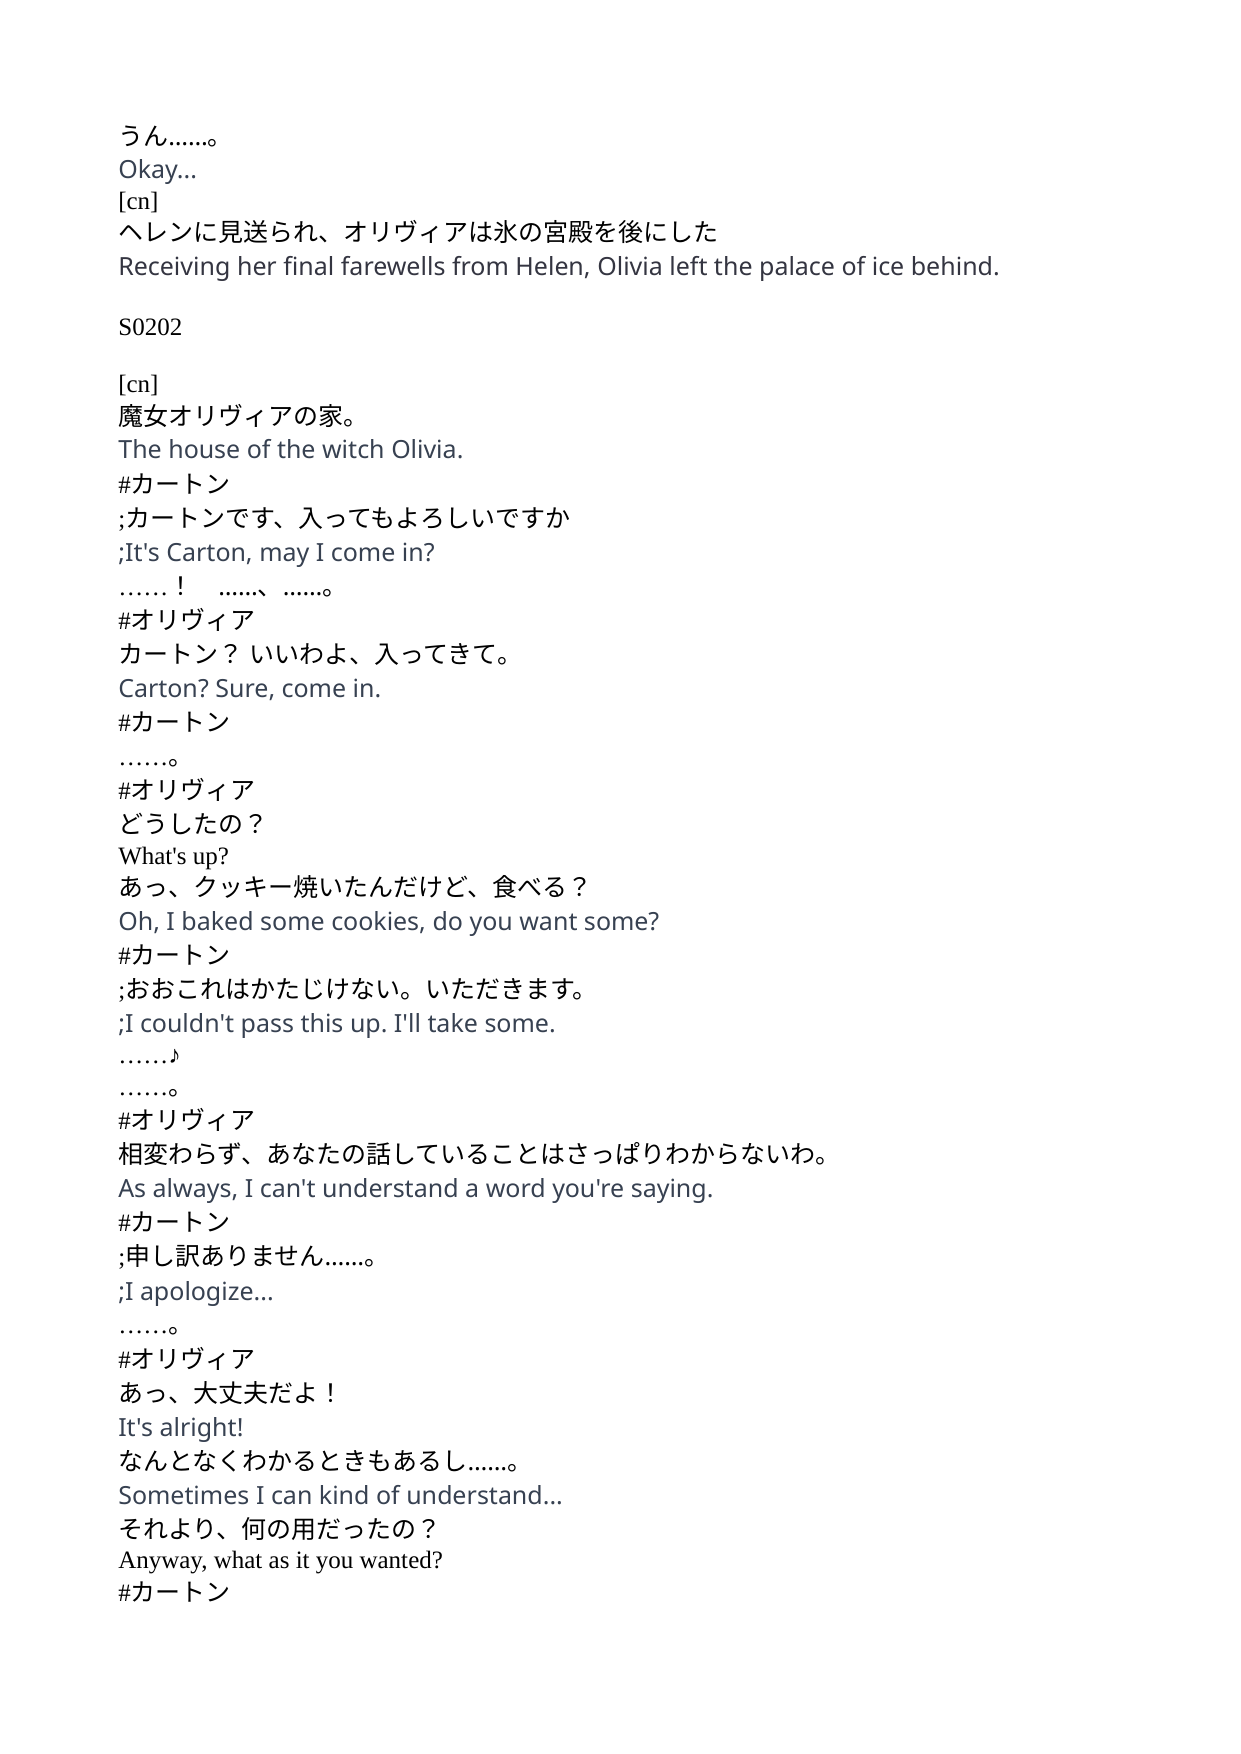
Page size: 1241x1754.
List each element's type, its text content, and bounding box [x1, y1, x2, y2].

text #オリヴィア [118, 1341, 1122, 1375]
text #オリヴィア [118, 1103, 1122, 1137]
text ヘレンに見送られ、オリヴィアは氷の宮殿を後にした [118, 215, 1122, 249]
text #カートン [118, 705, 1122, 739]
text #カートン [118, 1205, 1122, 1239]
text The house of the witch Olivia. [118, 432, 1122, 466]
text What's up? [118, 841, 1122, 870]
text なんとなくわかるときもあるし……。 [118, 1443, 1122, 1477]
text Okay... [118, 152, 1122, 186]
text あっ、大丈夫だよ！ [118, 1375, 1122, 1409]
text #カートン [118, 938, 1122, 972]
text ;カートンです、入ってもよろしいですか [118, 500, 1122, 534]
text ;申し訳ありません……。 [118, 1239, 1122, 1273]
text ……。 [118, 1307, 1122, 1341]
text ……。 [118, 1069, 1122, 1103]
text ……！ ……、……。 [118, 568, 1122, 602]
text S0202 [118, 312, 1122, 341]
text It's alright! [118, 1409, 1122, 1443]
text それより、何の用だったの？ [118, 1512, 1122, 1546]
text ……♪ [118, 1040, 1122, 1069]
text [cn] [118, 186, 1122, 215]
text ;It's Carton, may I come in? [118, 534, 1122, 568]
text ;I couldn't pass this up. I'll take some. [118, 1006, 1122, 1040]
text Oh, I baked some cookies, do you want some? [118, 904, 1122, 938]
text ……。 [118, 739, 1122, 773]
text Carton? Sure, come in. [118, 671, 1122, 705]
text 魔女オリヴィアの家。 [118, 398, 1122, 432]
text 相変わらず、あなたの話していることはさっぱりわからないわ。 [118, 1137, 1122, 1171]
text あっ、クッキー焼いたんだけど、食べる？ [118, 870, 1122, 904]
text どうしたの？ [118, 807, 1122, 841]
text #カートン [118, 466, 1122, 500]
text うん……。 [118, 118, 1122, 152]
text #オリヴィア [118, 773, 1122, 807]
text #カートン [118, 1574, 1122, 1608]
text Receiving her final farewells from Helen, Olivia left the palace of ice behind. [118, 249, 1122, 283]
text Anyway, what as it you wanted? [118, 1546, 1122, 1574]
text ;I apologize... [118, 1273, 1122, 1307]
text Sometimes I can kind of understand... [118, 1477, 1122, 1512]
text #オリヴィア [118, 602, 1122, 637]
text ;おおこれはかたじけない。いただきます。 [118, 972, 1122, 1006]
text [cn] [118, 369, 1122, 398]
text As always, I can't understand a word you're saying. [118, 1171, 1122, 1205]
text カートン？ いいわよ、入ってきて。 [118, 637, 1122, 671]
